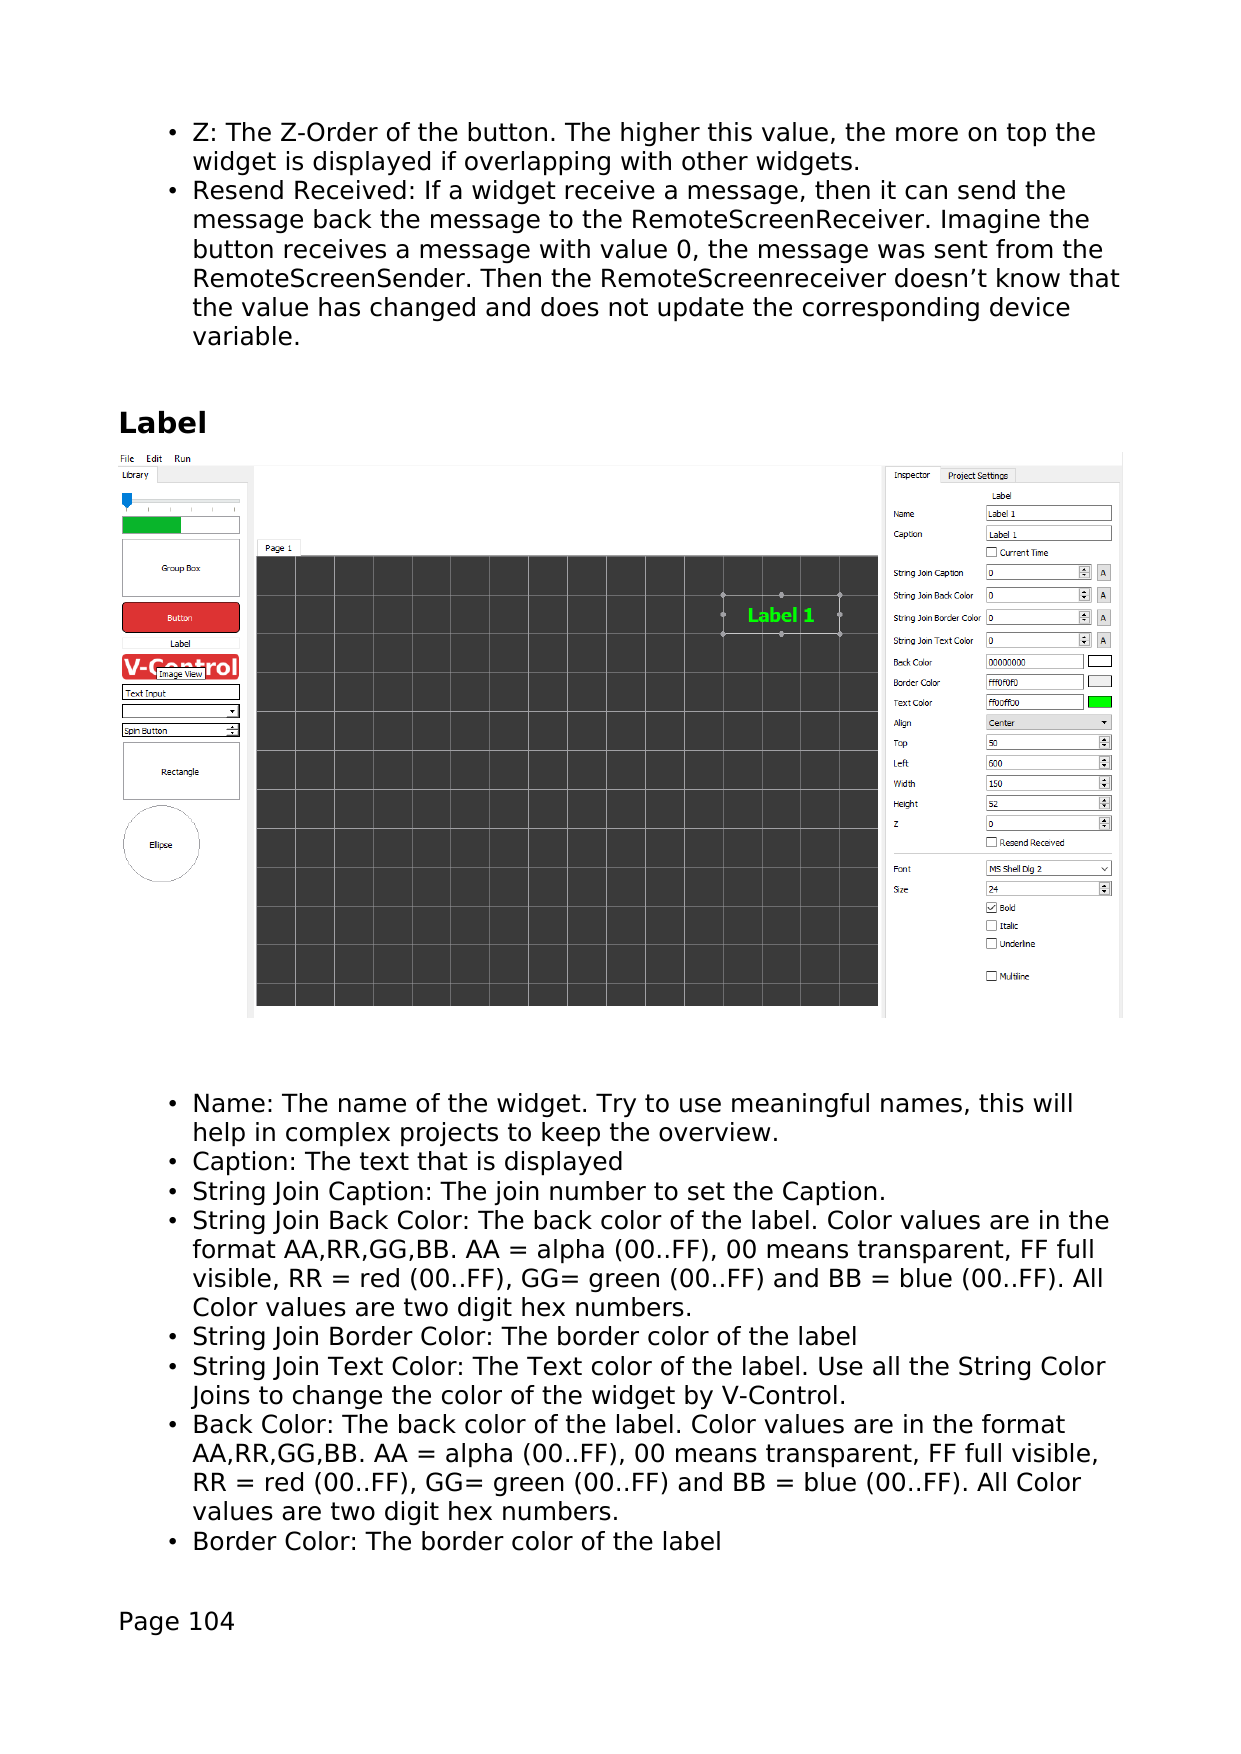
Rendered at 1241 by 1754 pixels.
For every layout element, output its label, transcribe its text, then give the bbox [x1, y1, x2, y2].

picture [118, 452, 1123, 1018]
list Caption: The text that is displayed [177, 1147, 1122, 1177]
list Back Color: The back color of the label. Color values are in the format AA,RR,GG,BB. AA = alpha (00..FF), 00 means transparent, FF full visible, RR = red (00..FF), GG= green (00..FF) and BB = blue (00..FF). All Color values are two digit hex numbers. [177, 1410, 1122, 1527]
list Border Color: The border color of the label [177, 1527, 1122, 1556]
list String Join Back Color: The back color of the label. Color values are in the format AA,RR,GG,BB. AA = alpha (00..FF), 00 means transparent, FF full visible, RR = red (00..FF), GG= green (00..FF) and BB = blue (00..FF). All Color values are two digit hex numbers. [177, 1206, 1122, 1322]
list String Join Border Color: The border color of the label [177, 1322, 1122, 1352]
list String Join Text Color: The Text color of the label. Use all the String Color Joins to change the color of the widget by V-Control. [177, 1352, 1122, 1410]
list String Join Caption: The join number to set the Caption. [177, 1177, 1122, 1206]
list Z: The Z-Order of the button. The higher this value, the more on top the widget is displayed if overlapping with other widgets. [177, 118, 1122, 176]
subtitle Label [118, 406, 1122, 440]
list Name: The name of the widget. Try to use meaningful names, this will help in complex projects to keep the overview. [177, 1089, 1122, 1147]
list Resend Received: If a widget receive a message, then it can send the message back the message to the RemoteScreenReceiver. Imagine the button receives a message with value 0, the message was sent from the RemoteScreenSender. Then the RemoteScreenreceiver doesn’t know that the value has changed and does not update the corresponding device variable. [177, 176, 1122, 351]
